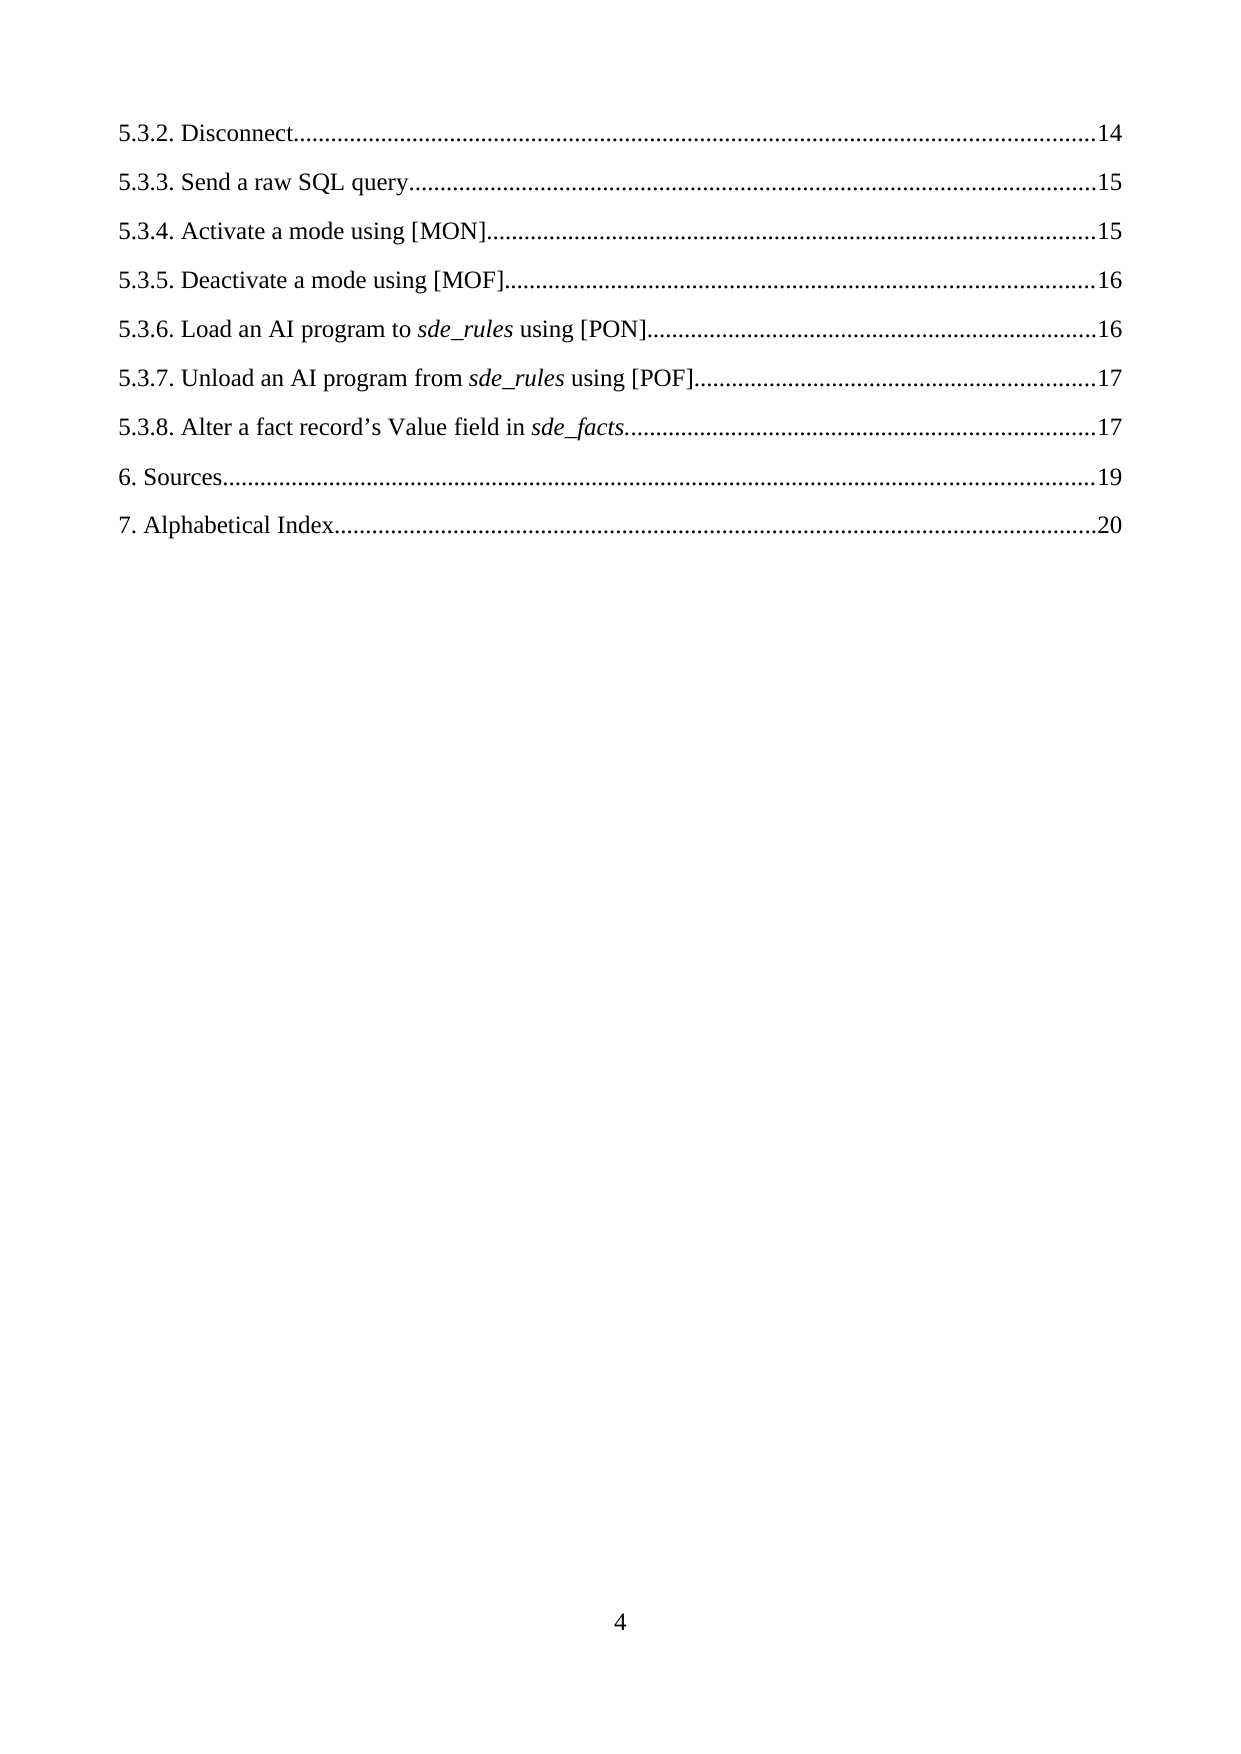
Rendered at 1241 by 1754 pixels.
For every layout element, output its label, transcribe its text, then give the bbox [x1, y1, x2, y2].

text 5.3.2. Disconnect 14 [118, 118, 1122, 147]
text 5.3.4. Activate a mode using [MON]. 15 [118, 216, 1122, 245]
text 6. Sources 19 [118, 462, 1122, 490]
text 5.3.5. Deactivate a mode using [MOF]. 16 [118, 265, 1122, 294]
text 5.3.3. Send a raw SQL query 15 [118, 167, 1122, 196]
text 5.3.6. Load an AI program to sde_rules using [PON]. 16 [118, 314, 1122, 343]
text 7. Alphabetical Index 20 [118, 511, 1122, 539]
text 5.3.7. Unload an AI program from sde_rules using [POF]. 17 [118, 363, 1122, 392]
text 5.3.8. Alter a fact record’s Value field in sde_facts. 17 [118, 412, 1122, 441]
